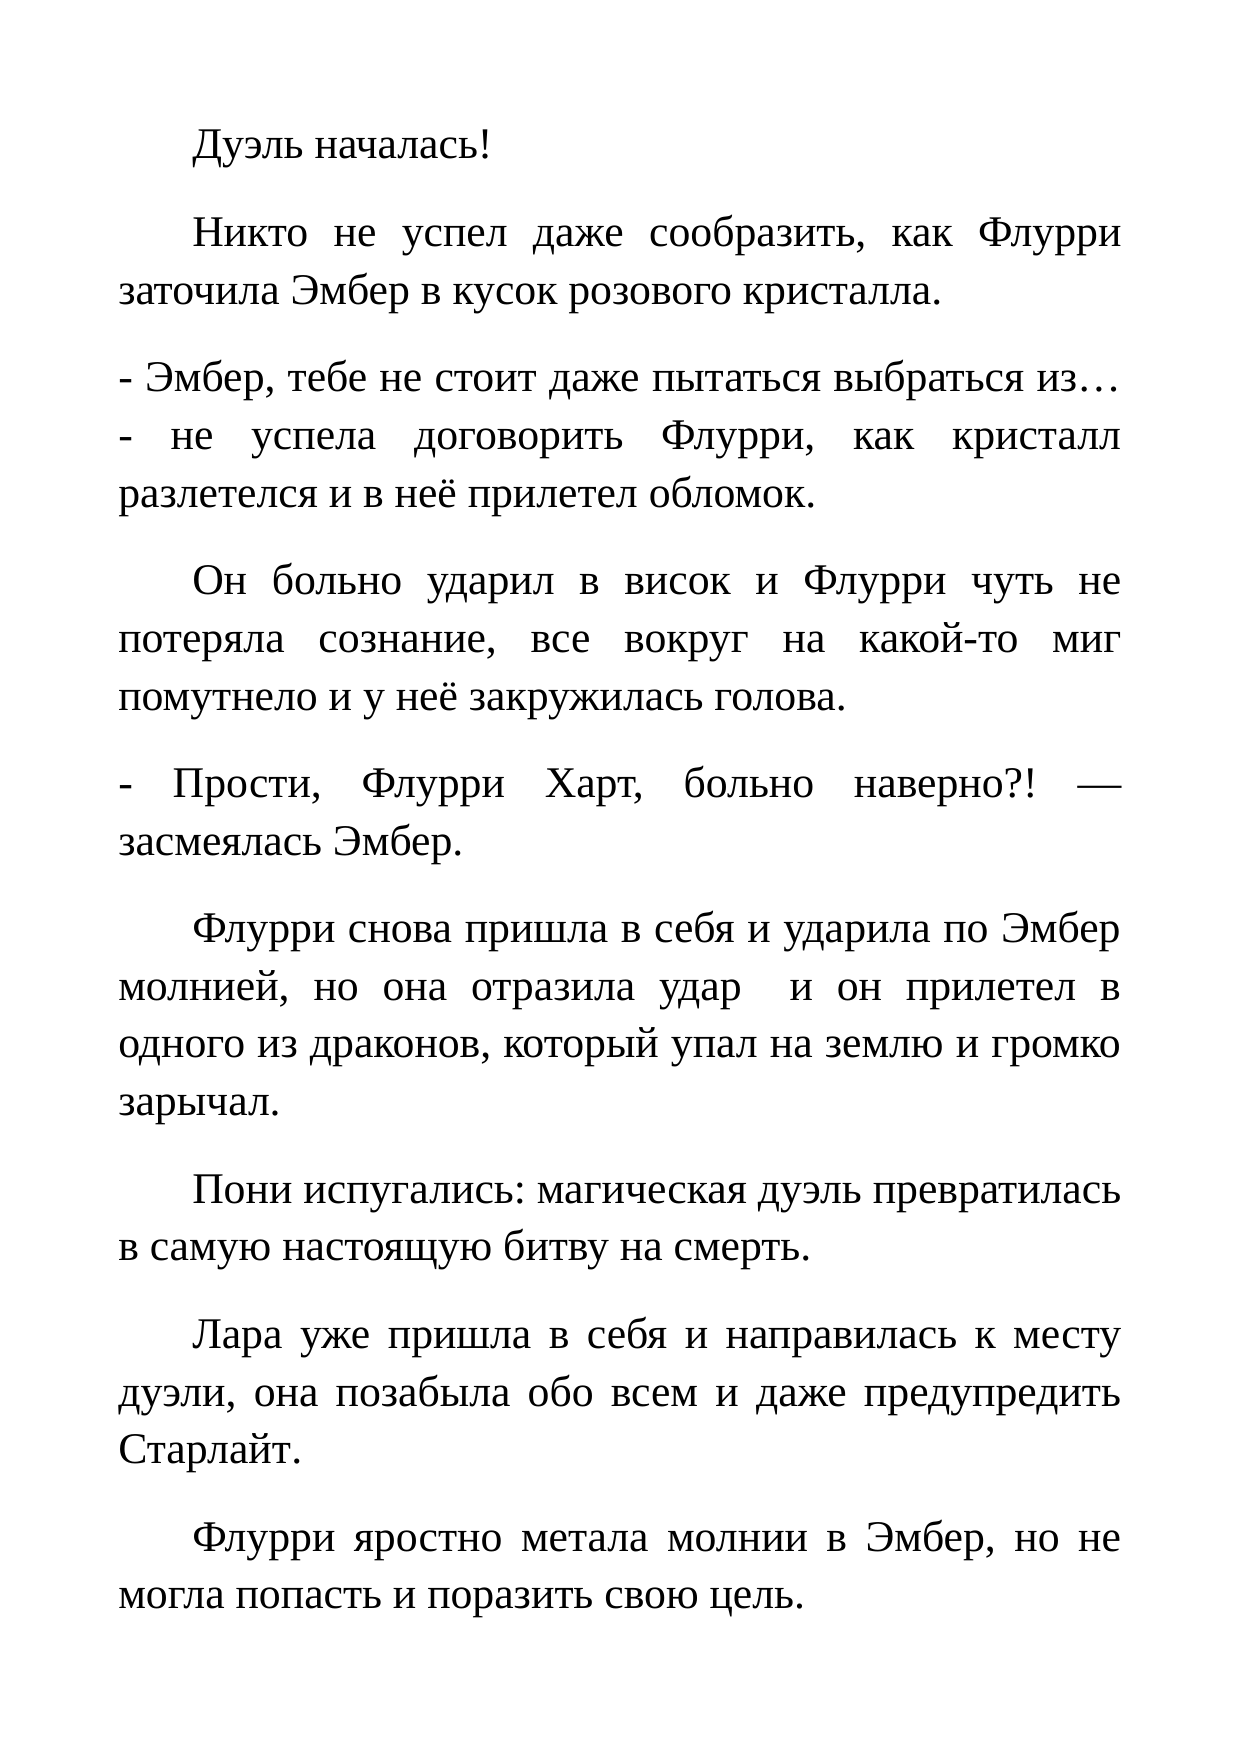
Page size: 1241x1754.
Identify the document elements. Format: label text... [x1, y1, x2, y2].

text Никто не успел даже сообразить, как Флурри заточила Эмбер в кусок розового кристалла. [118, 205, 1122, 313]
text - Прости, Флурри Харт, больно наверно?! — засмеялась Эмбер. [118, 756, 1122, 864]
text Флурри яростно метала молнии в Эмбер, но не могла попасть и поразить свою цель. [118, 1510, 1122, 1618]
text Флурри снова пришла в себя и ударила по Эмбер молнией, но она отразила удар и он прилетел в одного из драконов, который упал на землю и громко зарычал. [118, 901, 1122, 1125]
text Он больно ударил в висок и Флурри чуть не потеряла сознание, все вокруг на какой-то миг помутнело и у неё закружилась голова. [118, 553, 1122, 719]
text - Эмбер, тебе не стоит даже пытаться выбраться из… - не успела договорить Флурри, как кристалл разлетелся и в неё прилетел обломок. [118, 351, 1122, 516]
text Пони испугались: магическая дуэль превратилась в самую настоящую битву на смерть. [118, 1162, 1122, 1270]
text Лара уже пришла в себя и направилась к месту дуэли, она позабыла обо всем и даже предупредить Старлайт. [118, 1307, 1122, 1473]
text Дуэль началась! [118, 118, 1122, 168]
